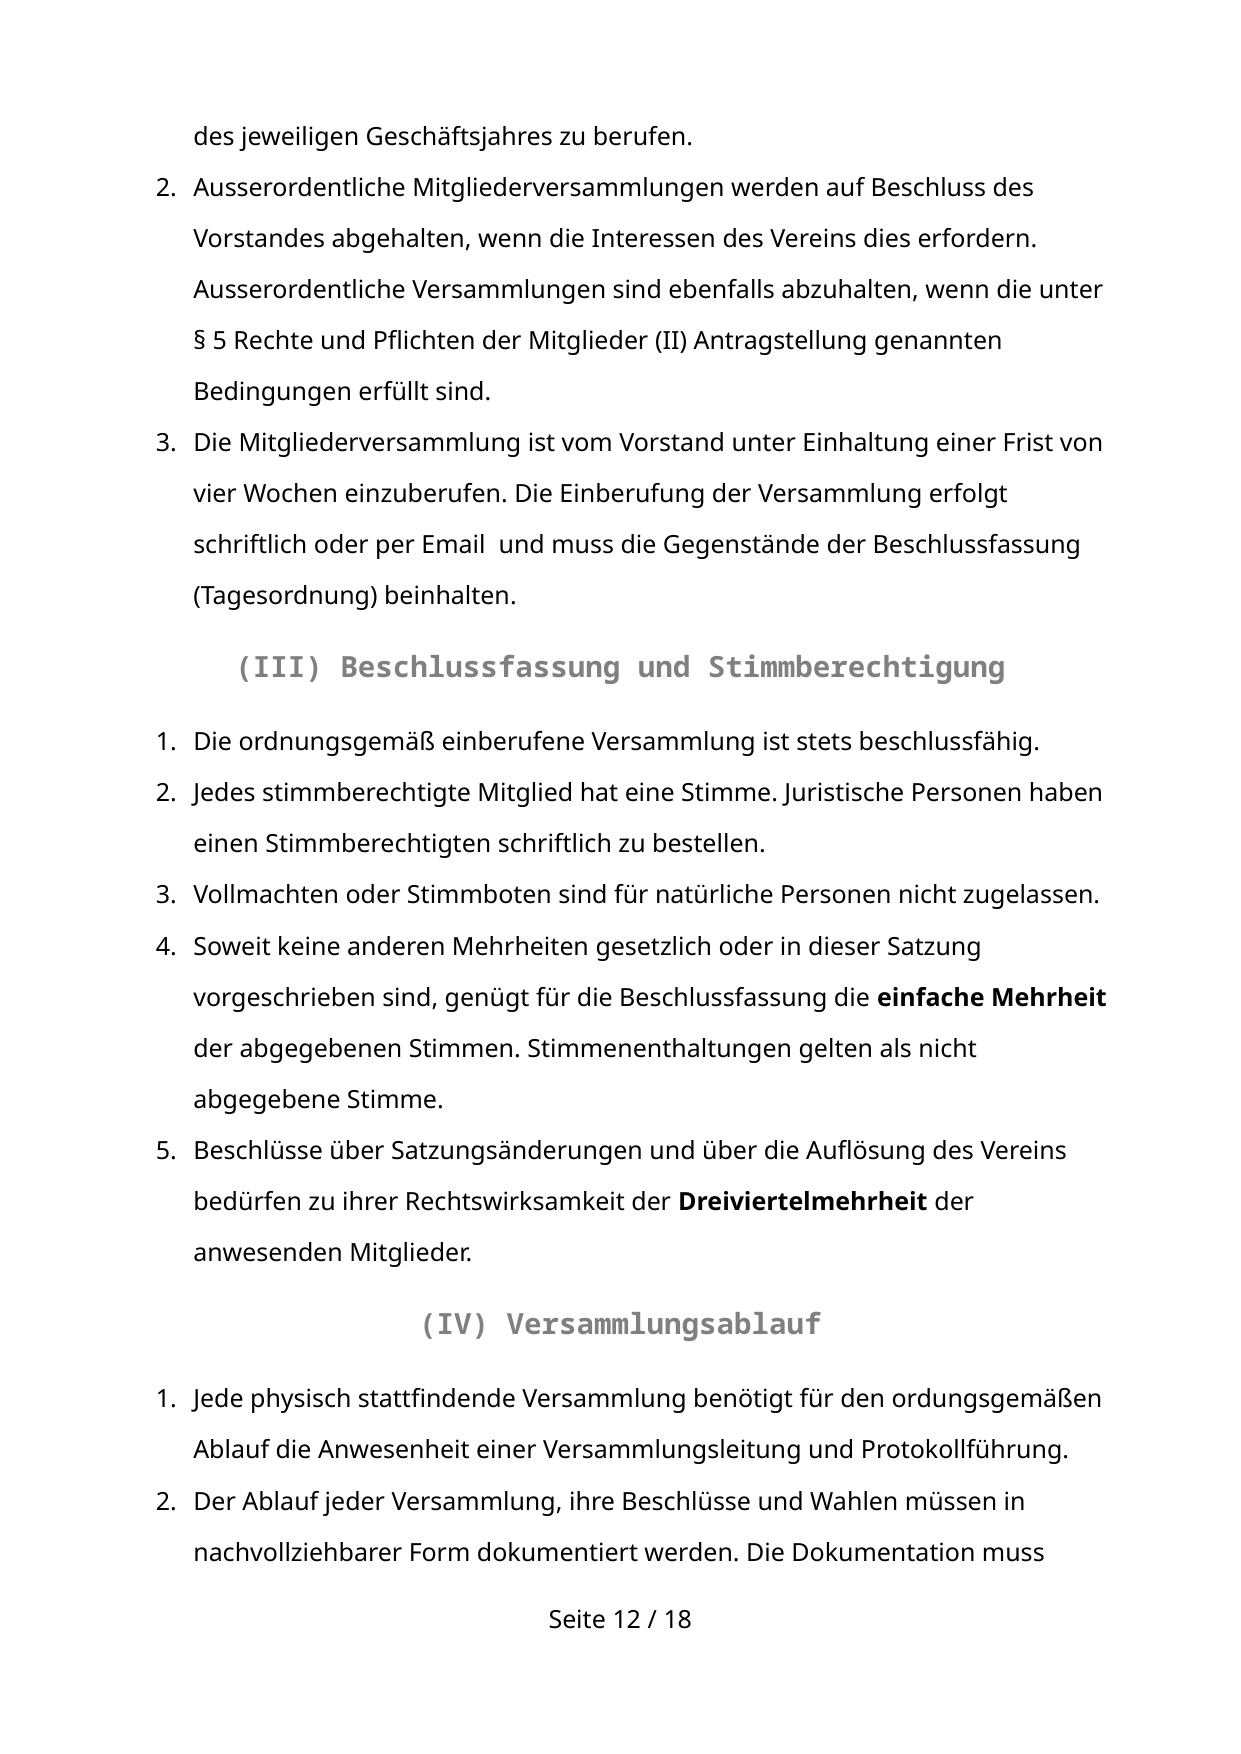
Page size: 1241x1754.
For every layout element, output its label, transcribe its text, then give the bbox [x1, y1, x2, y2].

subtitle (III) Beschlussfassung und Stimmberechtigung [118, 647, 1122, 686]
list Vollmachten oder Stimmboten sind für natürliche Personen nicht zugelassen. [156, 877, 1122, 911]
subtitle (IV) Versammlungsablauf [118, 1303, 1122, 1343]
list des jeweiligen Geschäftsjahres zu berufen. [156, 118, 1122, 152]
list Beschlüsse über Satzungsänderungen und über die Auflösung des Vereins bedürfen zu ihrer Rechtswirksamkeit der Dreiviertelmehrheit der anwesenden Mitglieder. [156, 1132, 1122, 1268]
list Jede physisch stattfindende Versammlung benötigt für den ordungsgemäßen Ablauf die Anwesenheit einer Versammlungsleitung und Protokollführung. [156, 1381, 1122, 1466]
list Jedes stimmberechtigte Mitglied hat eine Stimme. Juristische Personen haben einen Stimmberechtigten schriftlich zu bestellen. [156, 775, 1122, 860]
list Ausserordentliche Mitgliederversammlungen werden auf Beschluss des Vorstandes abgehalten, wenn die Interessen des Vereins dies erfordern. Ausserordentliche Versammlungen sind ebenfalls abzuhalten, wenn die unter § 5 Rechte und Pflichten der Mitglieder (II) Antragstellung genannten Bedingungen erfüllt sind. [156, 169, 1122, 407]
list Die Mitgliederversammlung ist vom Vorstand unter Einhaltung einer Frist von vier Wochen einzuberufen. Die Einberufung der Versammlung erfolgt schriftlich oder per Email und muss die Gegenstände der Beschlussfassung (Tagesordnung) beinhalten. [156, 424, 1122, 612]
list Soweit keine anderen Mehrheiten gesetzlich oder in dieser Satzung vorgeschrieben sind, genügt für die Beschlussfassung die einfache Mehrheit der abgegebenen Stimmen. Stimmenenthaltungen gelten als nicht abgegebene Stimme. [156, 928, 1122, 1115]
list Die ordnungsgemäß einberufene Versammlung ist stets beschlussfähig. [156, 724, 1122, 758]
list Der Ablauf jeder Versammlung, ihre Beschlüsse und Wahlen müssen in nachvollziehbarer Form dokumentiert werden. Die Dokumentation muss [156, 1483, 1122, 1568]
